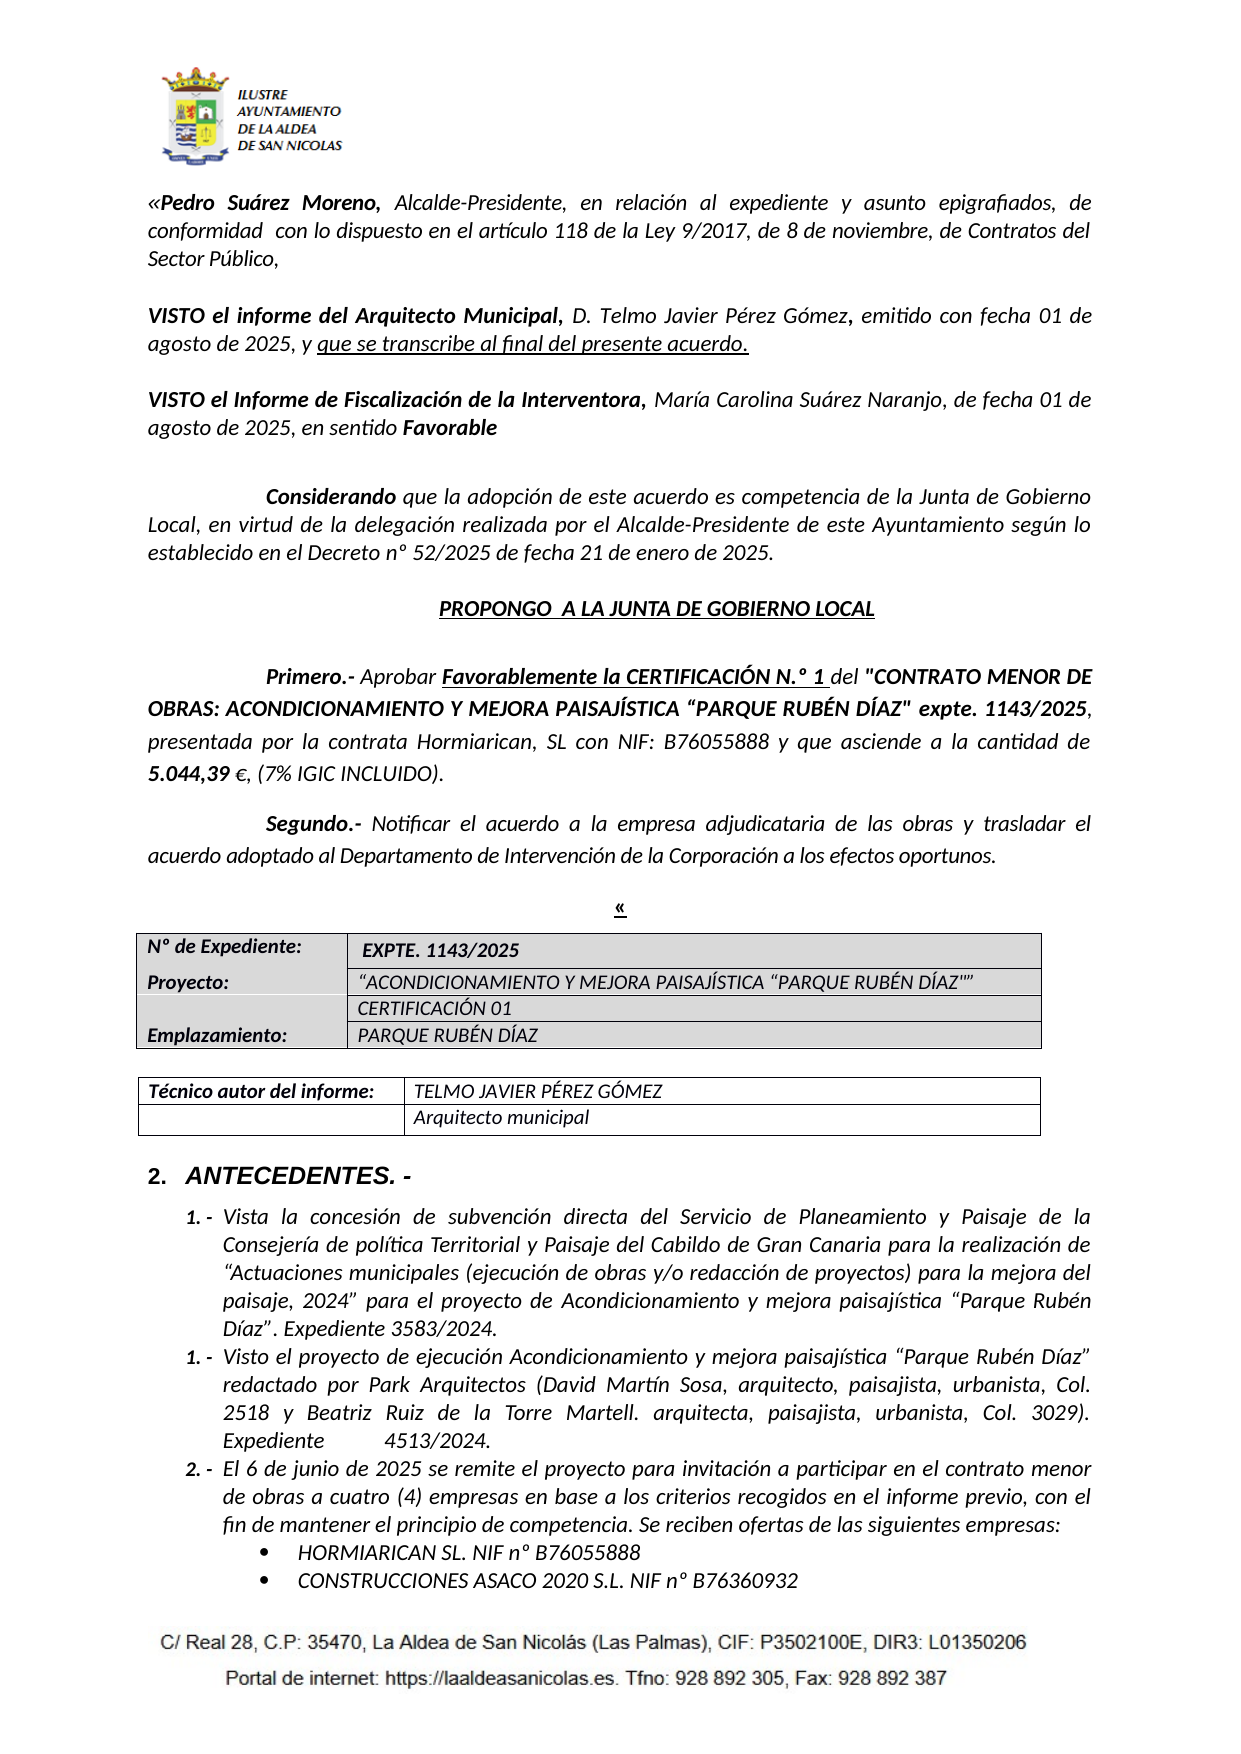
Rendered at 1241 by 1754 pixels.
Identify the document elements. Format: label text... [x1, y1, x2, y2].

table_header Técnico autor del informe: [139, 1078, 404, 1103]
table_cell Proyecto: [137, 968, 347, 994]
text Primero.- Aprobar Favorablemente la CERTIFICACIÓN N.º 1 del "CONTRATO MENOR DE OBRAS: ACONDICIONAMIENTO Y MEJORA PAISAJÍSTICA “PARQUE RUBÉN DÍAZ" expte. 1143/2025, presentada por la contrata Hormiarican, SL con NIF: B76055888 y que asciende a la cantidad de 5.044,39 €, (7% IGIC INCLUIDO). [148, 662, 1093, 787]
list Visto el proyecto de ejecución Acondicionamiento y mejora paisajística “Parque Rubén Díaz” redactado por Park Arquitectos (David Martín Sosa, arquitecto, paisajista, urbanista, Col. 2518 y Beatriz Ruiz de la Torre Martell. arquitecta, paisajista, urbanista, Col. 3029). Expediente 4513/2024. [185, 1342, 1093, 1454]
table_cell Emplazamiento: [137, 1021, 347, 1047]
text Considerando que la adopción de este acuerdo es competencia de la Junta de Gobierno Local, en virtud de la delegación realizada por el Alcalde-Presidente de este Ayuntamiento según lo establecido en el Decreto nº 52/2025 de fecha 21 de enero de 2025. [148, 482, 1093, 566]
table_cell Arquitecto municipal [405, 1105, 1040, 1135]
text « [148, 891, 1093, 920]
table_cell [137, 995, 347, 1021]
picture [148, 1626, 1034, 1694]
text «Pedro Suárez Moreno, Alcalde-Presidente, en relación al expediente y asunto epigrafiados, de conformidad con lo dispuesto en el artículo 118 de la Ley 9/2017, de 8 de noviembre, de Contratos del Sector Público, [148, 188, 1093, 272]
picture [148, 59, 358, 173]
text VISTO el Informe de Fiscalización de la Interventora, María Carolina Suárez Naranjo, de fecha 01 de agosto de 2025, en sentido Favorable [148, 385, 1093, 441]
list Vista la concesión de subvención directa del Servicio de Planeamiento y Paisaje de la Consejería de política Territorial y Paisaje del Cabildo de Gran Canaria para la realización de “Actuaciones municipales (ejecución de obras y/o redacción de proyectos) para la mejora del paisaje, 2024” para el proyecto de Acondicionamiento y mejora paisajística “Parque Rubén Díaz”. Expediente 3583/2024. [185, 1202, 1093, 1342]
list HORMIARICAN SL. NIF nº B76055888 [260, 1538, 1093, 1567]
table_cell [139, 1105, 404, 1135]
list El 6 de junio de 2025 se remite el proyecto para invitación a participar en el contrato menor de obras a cuatro (4) empresas en base a los criterios recogidos en el informe previo, con el fin de mantener el principio de competencia. Se reciben ofertas de las siguientes empresas: [185, 1454, 1093, 1538]
table_header EXPTE. 1143/2025 [348, 934, 1041, 968]
text Segundo.- Notificar el acuerdo a la empresa adjudicataria de las obras y trasladar el acuerdo adoptado al Departamento de Intervención de la Corporación a los efectos oportunos. [148, 809, 1093, 869]
subtitle ANTECEDENTES. - [148, 1161, 1093, 1190]
text PROPONGO A LA JUNTA DE GOBIERNO LOCAL [148, 594, 1093, 622]
table_cell “ACONDICIONAMIENTO Y MEJORA PAISAJÍSTICA “PARQUE RUBÉN DÍAZ"” [348, 969, 1041, 994]
list CONSTRUCCIONES ASACO 2020 S.L. NIF nº B76360932 [260, 1567, 1093, 1594]
table_header TELMO JAVIER PÉREZ GÓMEZ [405, 1078, 1040, 1103]
table_header Nº de Expediente: [137, 934, 347, 968]
text VISTO el informe del Arquitecto Municipal, D. Telmo Javier Pérez Gómez, emitido con fecha 01 de agosto de 2025, y que se transcribe al final del presente acuerdo. [148, 301, 1093, 357]
table_cell CERTIFICACIÓN 01 [348, 996, 1041, 1021]
table_cell PARQUE RUBÉN DÍAZ [348, 1022, 1041, 1047]
